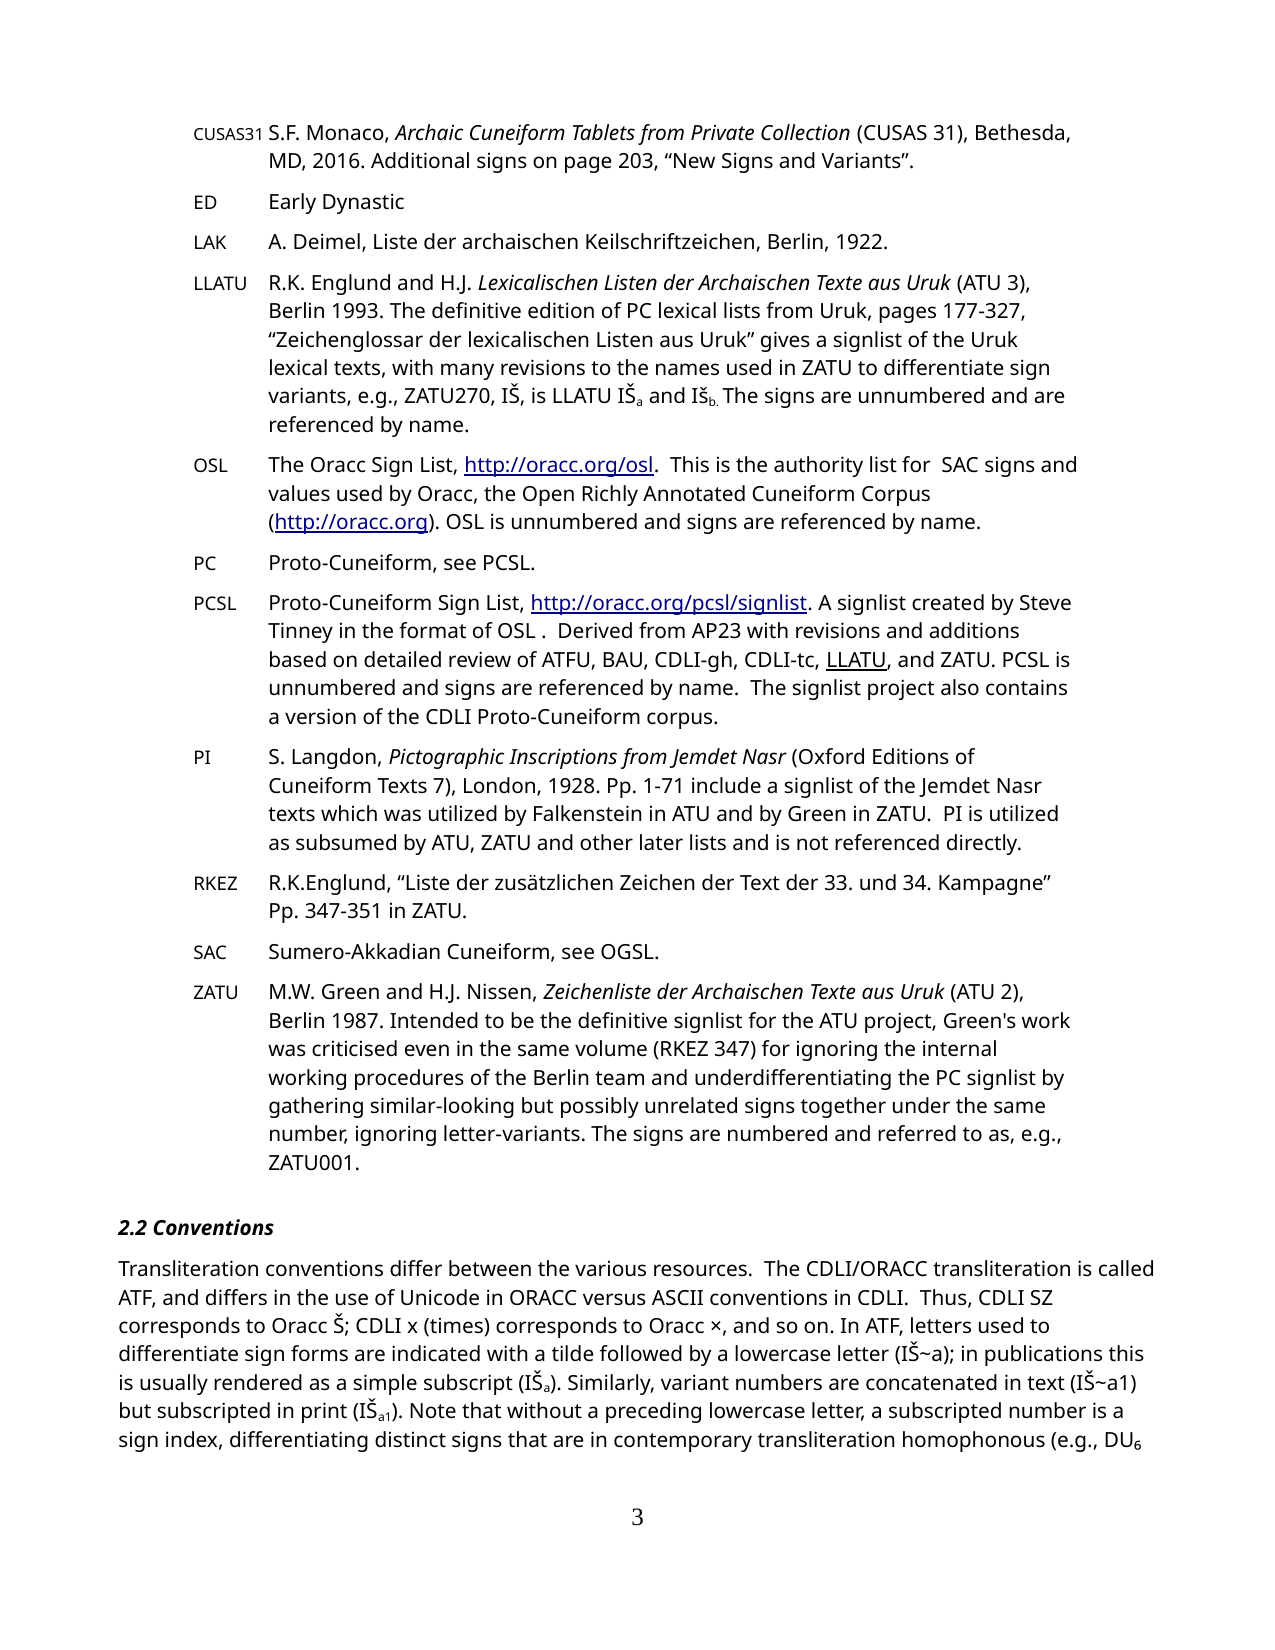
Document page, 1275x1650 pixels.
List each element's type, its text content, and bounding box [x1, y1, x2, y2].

text OSL The Oracc Sign List, http://oracc.org/osl. This is the authority list for SAC signs and values used by Oracc, the Open Richly Annotated Cuneiform Corpus (http://oracc.org). OSL is unnumbered and signs are referenced by name. [193, 450, 1082, 536]
text CUSAS31 S.F. Monaco, Archaic Cuneiform Tablets from Private Collection (CUSAS 31), Bethesda, MD, 2016. Additional signs on page 203, “New Signs and Variants”. [193, 118, 1082, 175]
text SAC Sumero-Akkadian Cuneiform, see OGSL. [193, 937, 1082, 965]
text Transliteration conventions differ between the various resources. The CDLI/ORACC transliteration is called ATF, and differs in the use of Unicode in ORACC versus ASCII conventions in CDLI. Thus, CDLI SZ corresponds to Oracc Š; CDLI x (times) corresponds to Oracc ×, and so on. In ATF, letters used to differentiate sign forms are indicated with a tilde followed by a lowercase letter (IŠ~a); in publications this is usually rendered as a simple subscript (IŠa). Similarly, variant numbers are concatenated in text (IŠ~a1) but subscripted in print (IŠa1). Note that without a preceding lowercase letter, a subscripted number is a sign index, differentiating distinct signs that are in contemporary transliteration homophonous (e.g., DU₆ [118, 1254, 1157, 1453]
text LLATU R.K. Englund and H.J. Lexicalischen Listen der Archaischen Texte aus Uruk (ATU 3), Berlin 1993. The definitive edition of PC lexical lists from Uruk, pages 177-327, “Zeichenglossar der lexicalischen Listen aus Uruk” gives a signlist of the Uruk lexical texts, with many revisions to the names used in ZATU to differentiate sign variants, e.g., ZATU270, IŠ, is LLATU IŠa and Išb. The signs are unnumbered and are referenced by name. [193, 268, 1082, 438]
subtitle 2.2 Conventions [118, 1213, 1157, 1242]
text RKEZ R.K.Englund, “Liste der zusätzlichen Zeichen der Text der 33. und 34. Kampagne” Pp. 347-351 in ZATU. [193, 868, 1082, 925]
text LAK A. Deimel, Liste der archaischen Keilschriftzeichen, Berlin, 1922. [193, 227, 1082, 256]
text PC Proto-Cuneiform, see PCSL. [193, 548, 1082, 576]
text PI S. Langdon, Pictographic Inscriptions from Jemdet Nasr (Oxford Editions of Cuneiform Texts 7), London, 1928. Pp. 1-71 include a signlist of the Jemdet Nasr texts which was utilized by Falkenstein in ATU and by Green in ZATU. PI is utilized as subsumed by ATU, ZATU and other later lists and is not referenced directly. [193, 742, 1082, 856]
text ED Early Dynastic [193, 187, 1082, 215]
text PCSL Proto-Cuneiform Sign List, http://oracc.org/pcsl/signlist. A signlist created by Steve Tinney in the format of OSL . Derived from AP23 with revisions and additions based on detailed review of ATFU, BAU, CDLI-gh, CDLI-tc, LLATU, and ZATU. PCSL is unnumbered and signs are referenced by name. The signlist project also contains a version of the CDLI Proto-Cuneiform corpus. [193, 588, 1082, 730]
text ZATU M.W. Green and H.J. Nissen, Zeichenliste der Archaischen Texte aus Uruk (ATU 2), Berlin 1987. Intended to be the definitive signlist for the ATU project, Green's work was criticised even in the same volume (RKEZ 347) for ignoring the internal working procedures of the Berlin team and underdifferentiating the PC signlist by gathering similar-looking but possibly unrelated signs together under the same number, ignoring letter-variants. The signs are numbered and referred to as, e.g., ZATU001. [193, 977, 1082, 1176]
